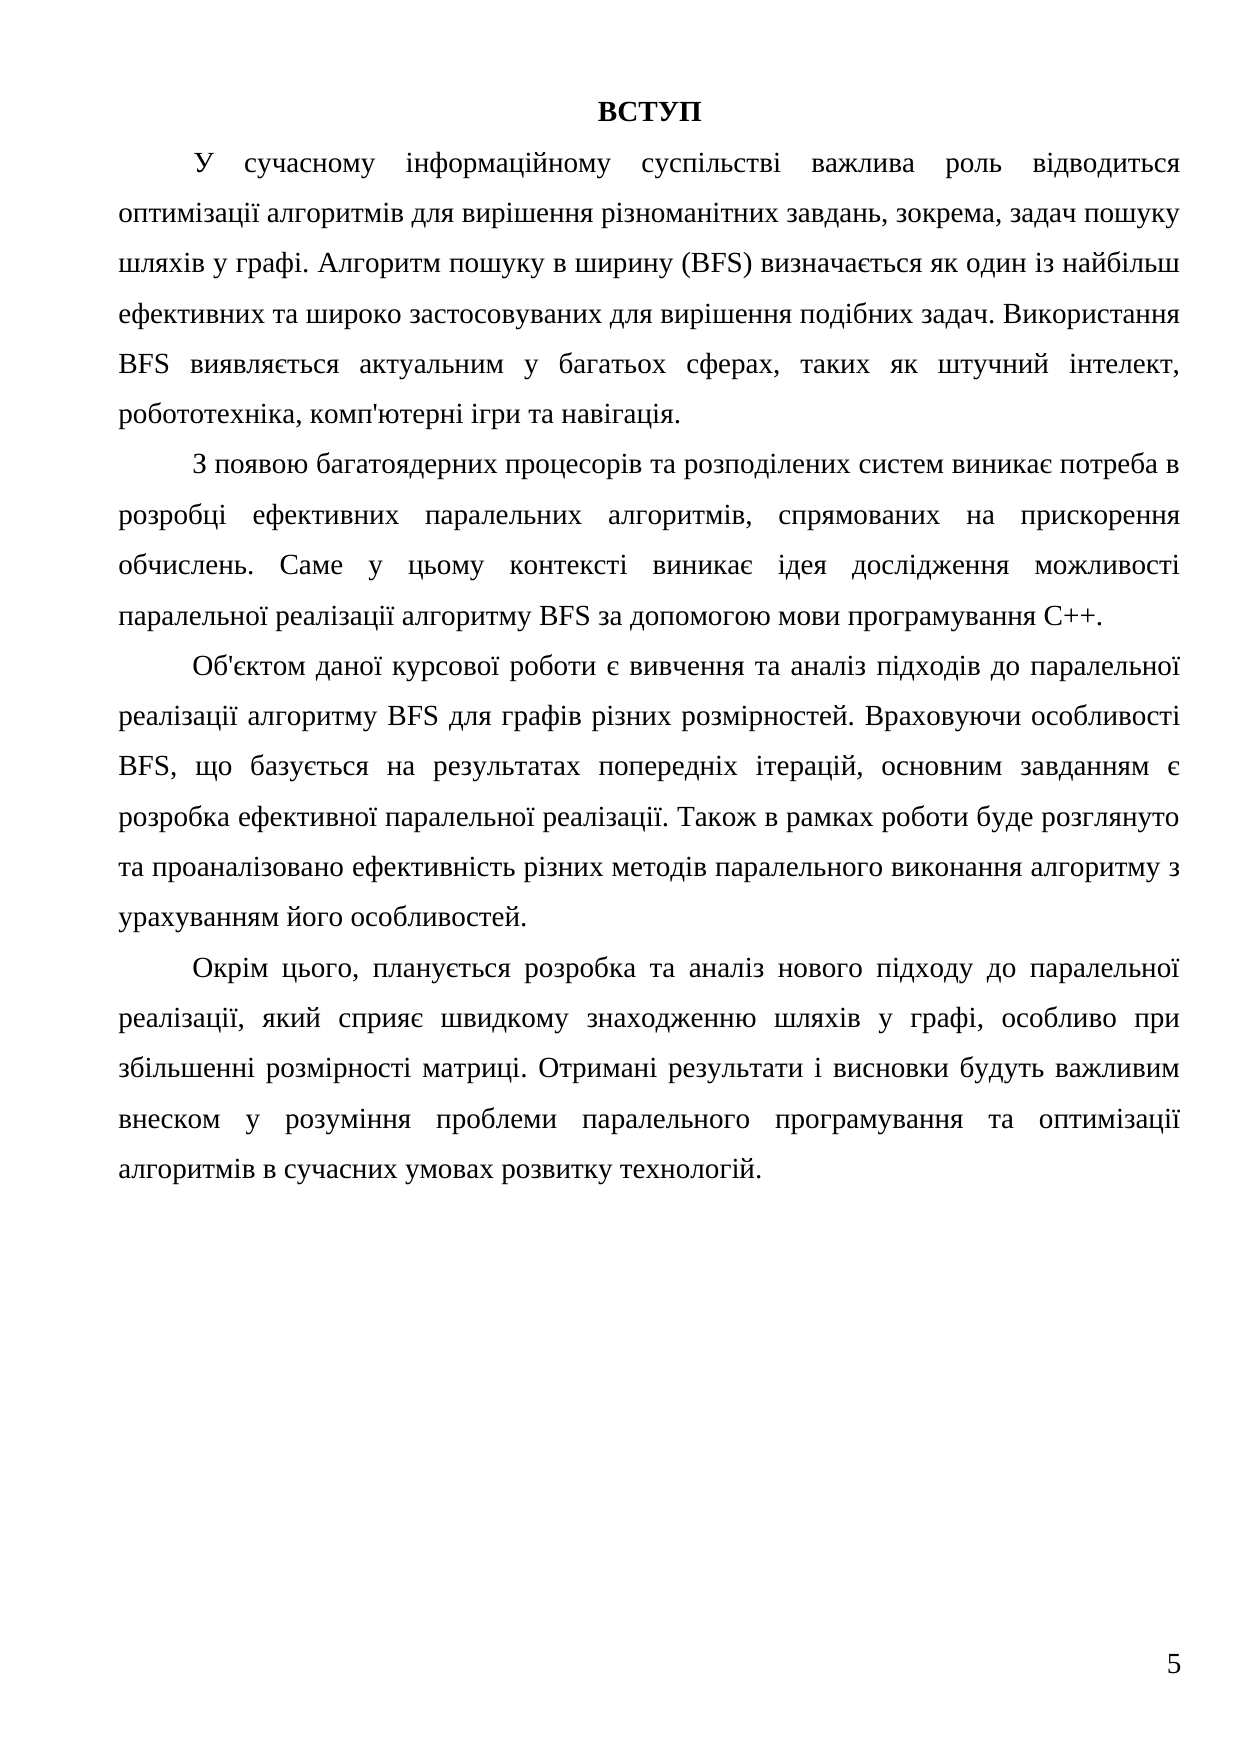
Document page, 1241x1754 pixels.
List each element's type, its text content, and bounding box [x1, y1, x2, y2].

subtitle Вступ [118, 94, 1181, 128]
text Об'єктом даної курсової роботи є вивчення та аналіз підходів до паралельної реалізації алгоритму BFS для графів різних розмірностей. Враховуючи особливості BFS, що базується на результатах попередніх ітерацій, основним завданням є розробка ефективної паралельної реалізації. Також в рамках роботи буде розглянуто та проаналізовано ефективність різних методів паралельного виконання алгоритму з урахуванням його особливостей. [118, 648, 1181, 933]
text У сучасному інформаційному суспільстві важлива роль відводиться оптимізації алгоритмів для вирішення різноманітних завдань, зокрема, задач пошуку шляхів у графі. Алгоритм пошуку в ширину (BFS) визначається як один із найбільш ефективних та широко застосовуваних для вирішення подібних задач. Використання BFS виявляється актуальним у багатьох сферах, таких як штучний інтелект, робототехніка, комп'ютерні ігри та навігація. [118, 145, 1181, 430]
text З появою багатоядерних процесорів та розподілених систем виникає потреба в розробці ефективних паралельних алгоритмів, спрямованих на прискорення обчислень. Саме у цьому контексті виникає ідея дослідження можливості паралельної реалізації алгоритму BFS за допомогою мови програмування C++. [118, 447, 1181, 631]
text Окрім цього, планується розробка та аналіз нового підходу до паралельної реалізації, який сприяє швидкому знаходженню шляхів у графі, особливо при збільшенні розмірності матриці. Отримані результати і висновки будуть важливим внеском у розуміння проблеми паралельного програмування та оптимізації алгоритмів в сучасних умовах розвитку технологій. [118, 950, 1181, 1184]
